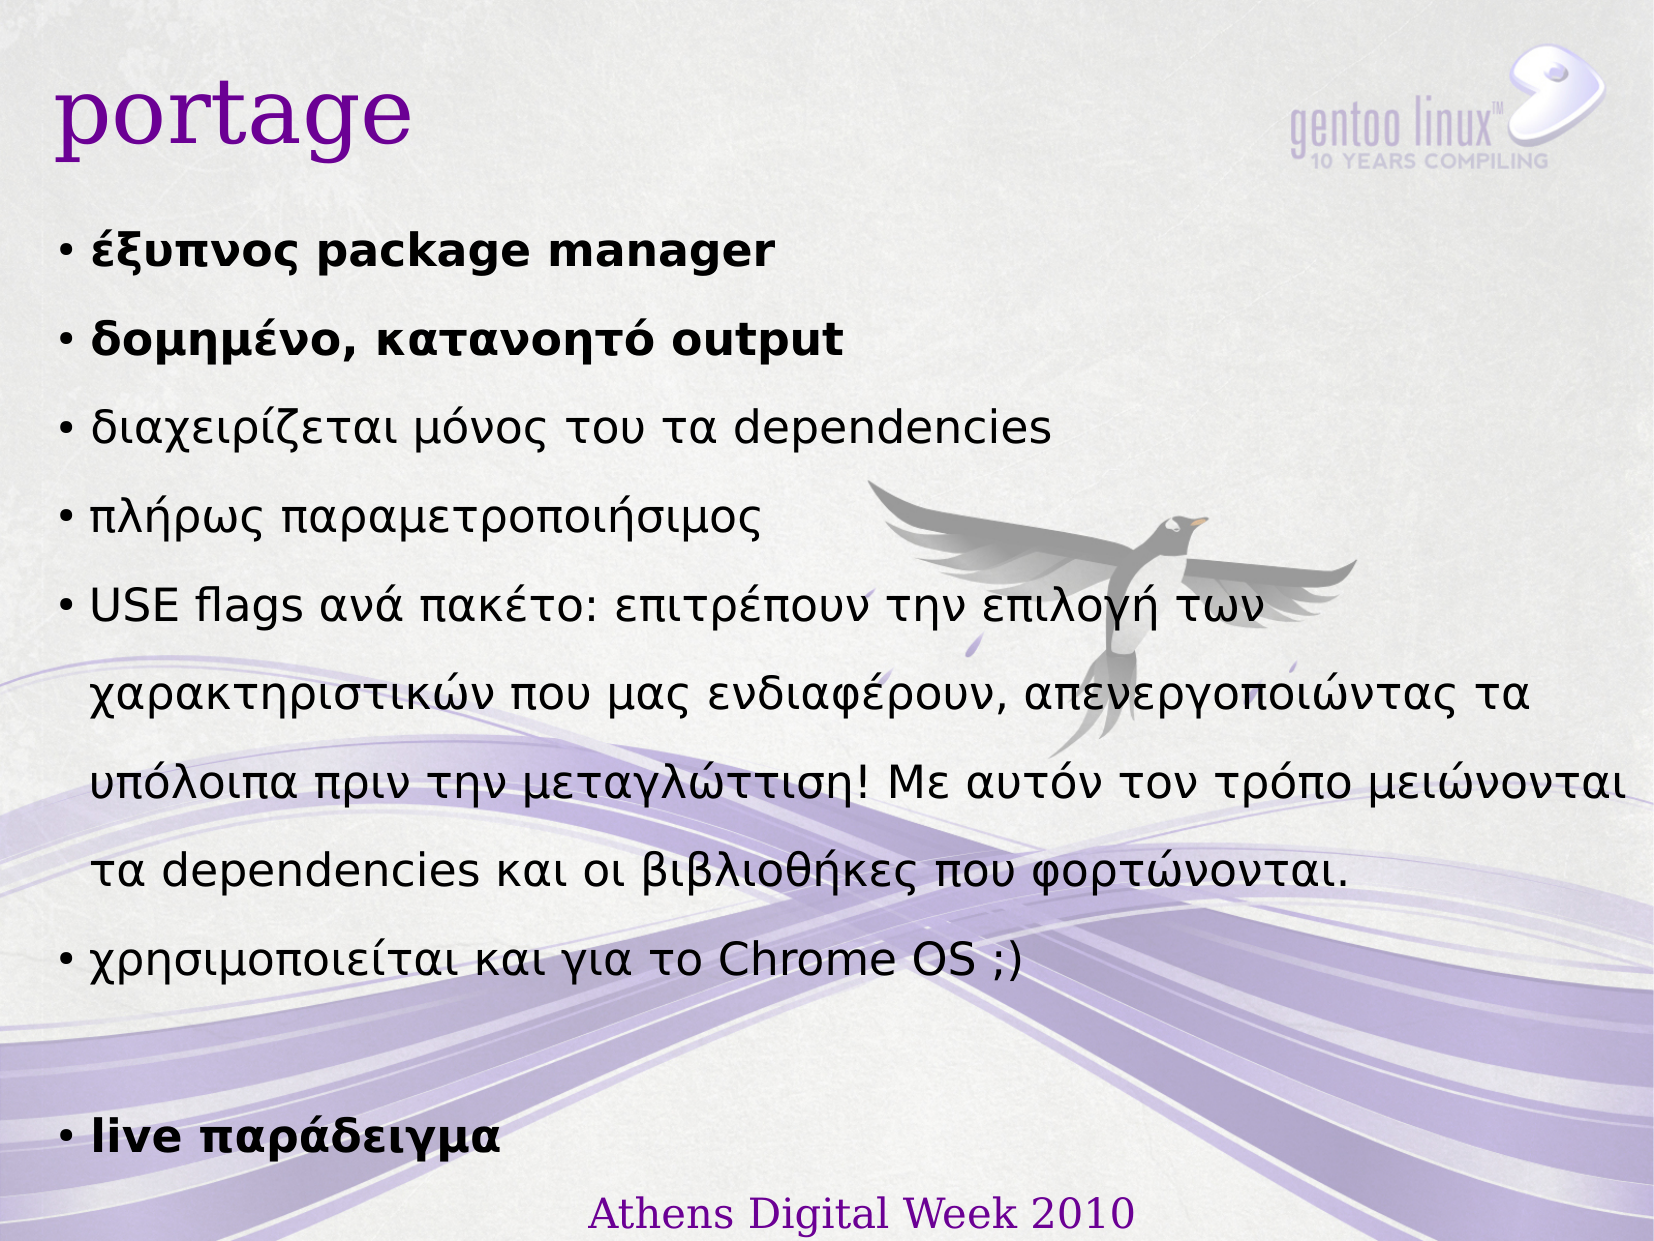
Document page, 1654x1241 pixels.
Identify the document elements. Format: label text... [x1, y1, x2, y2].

text_box έξυπνος package manager δομημένο, κατανοητό output διαχειρίζεται μόνος του τα dependencies πλήρως παραμετροποιήσιμος USE flags ανά πακέτο: επιτρέπουν την επιλογή των χαρακτηριστικών που μας ενδιαφέρουν, απενεργοποιώντας τα υπόλοιπα πριν την μεταγλώττιση! Με αυτόν τον τρόπο μειώνονται τα dependencies και οι βιβλιοθήκες που φορτώνονται. χρησιμοποιείται και για το Chrome OS ;) live παράδειγμα [43, 181, 1643, 1177]
title portage [53, 8, 1542, 181]
title Athens Digital Week 2010 [562, 1189, 1163, 1238]
picture [0, 0, 1654, 1241]
